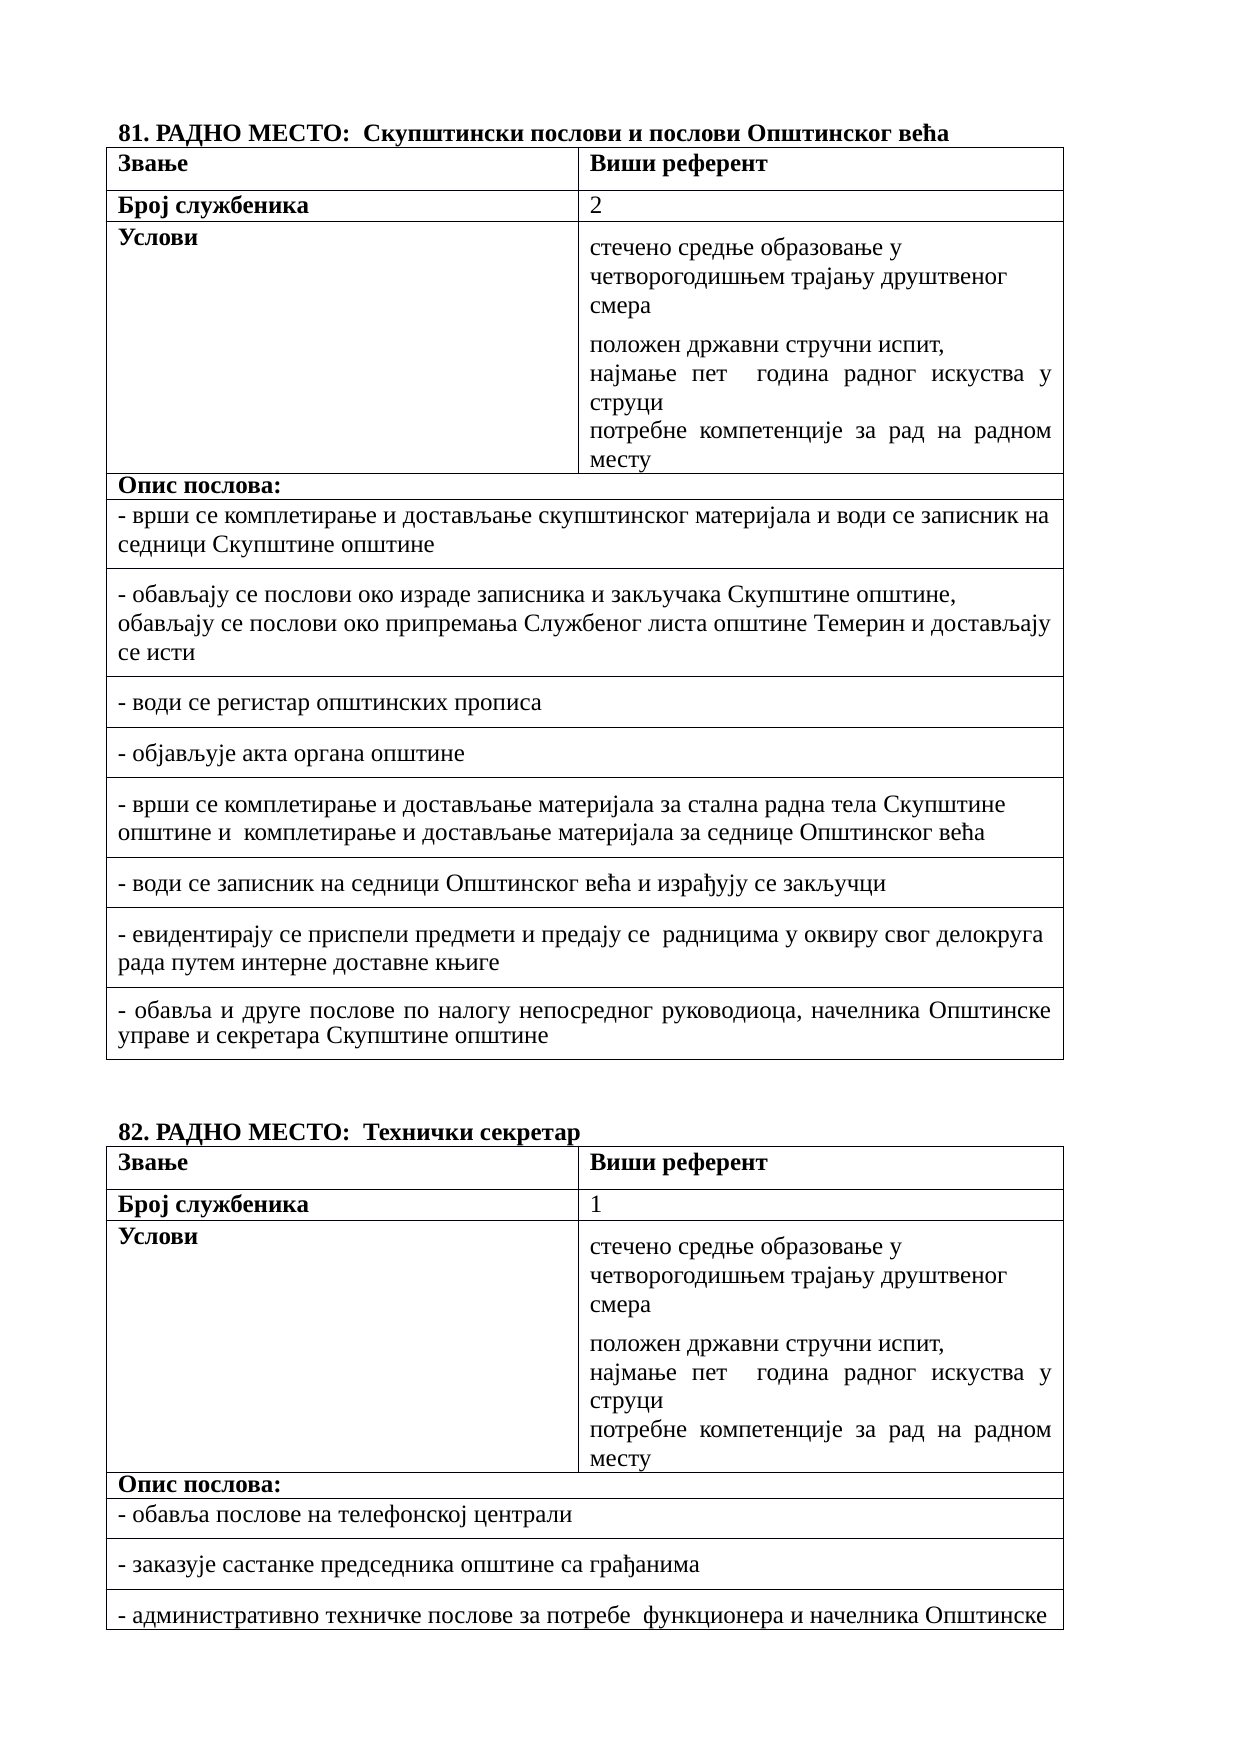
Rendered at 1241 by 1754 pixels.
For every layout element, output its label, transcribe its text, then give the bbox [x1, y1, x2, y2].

table_cell - води се регистар општинских прописа [107, 677, 1063, 727]
table_cell - заказује састанке председника општине са грађанима [107, 1539, 1063, 1588]
table_cell - административно техничке послове за потребе функционера и начелника Општинске [107, 1590, 1063, 1629]
table_header Виши референт [579, 148, 1063, 189]
table_cell - обавља и друге послове по налогу непосредног руководиоца, начелника Општинске управе и секретара Скупштине општине [107, 988, 1063, 1058]
table_cell - евидентирају се приспели предмети и предају се радницима у оквиру свог делокруга рада путем интерне доставне књиге [107, 908, 1063, 987]
table_cell стечено средње образовање у четворогодишњем трајању друштвеног смера положен државни стручни испит, најмање пет година радног искуства у струци потребне компетенције за рад на радном месту [579, 1221, 1063, 1472]
table_cell Опис послова: [107, 1473, 1063, 1498]
table_cell - врши се комплетирање и достављање скупштинског материјала и води се записник на седници Скупштине општине [107, 500, 1063, 568]
table_cell Опис послова: [107, 474, 1063, 499]
table_header Звање [107, 148, 578, 189]
table_cell 2 [579, 191, 1063, 221]
table_header Звање [107, 1147, 578, 1188]
table_cell стечено средње образовање у четворогодишњем трајању друштвеног смера положен државни стручни испит, најмање пет година радног искуства у струци потребне компетенције за рад на радном месту [579, 222, 1063, 473]
table_cell Број службеника [107, 191, 578, 221]
table_cell - води се записник на седници Општинског већа и израђују се закључци [107, 858, 1063, 907]
text 82. РАДНО МЕСТО: Технички секретар [118, 1117, 1122, 1146]
table_cell - обављају се послови око израде записника и закључака Скупштине општине, обављају се послови око припремања Службеног листа општине Темерин и достављају се исти [107, 569, 1063, 676]
table_header Виши референт [579, 1147, 1063, 1188]
table_cell - обавља послове на телефонској централи [107, 1499, 1063, 1538]
table_cell - врши се комплетирање и достављање материјала за стална радна тела Скупштине општине и комплетирање и достављање материјала за седнице Општинског већа [107, 778, 1063, 857]
table_cell 1 [579, 1190, 1063, 1220]
table_cell Услови [107, 1221, 578, 1472]
table_cell Број службеника [107, 1190, 578, 1220]
table_cell - објављује акта органа општине [107, 728, 1063, 777]
text 81. РАДНО МЕСТО: Скупштински послови и послови Општинског већа [118, 118, 1122, 147]
table_cell Услови [107, 222, 578, 473]
